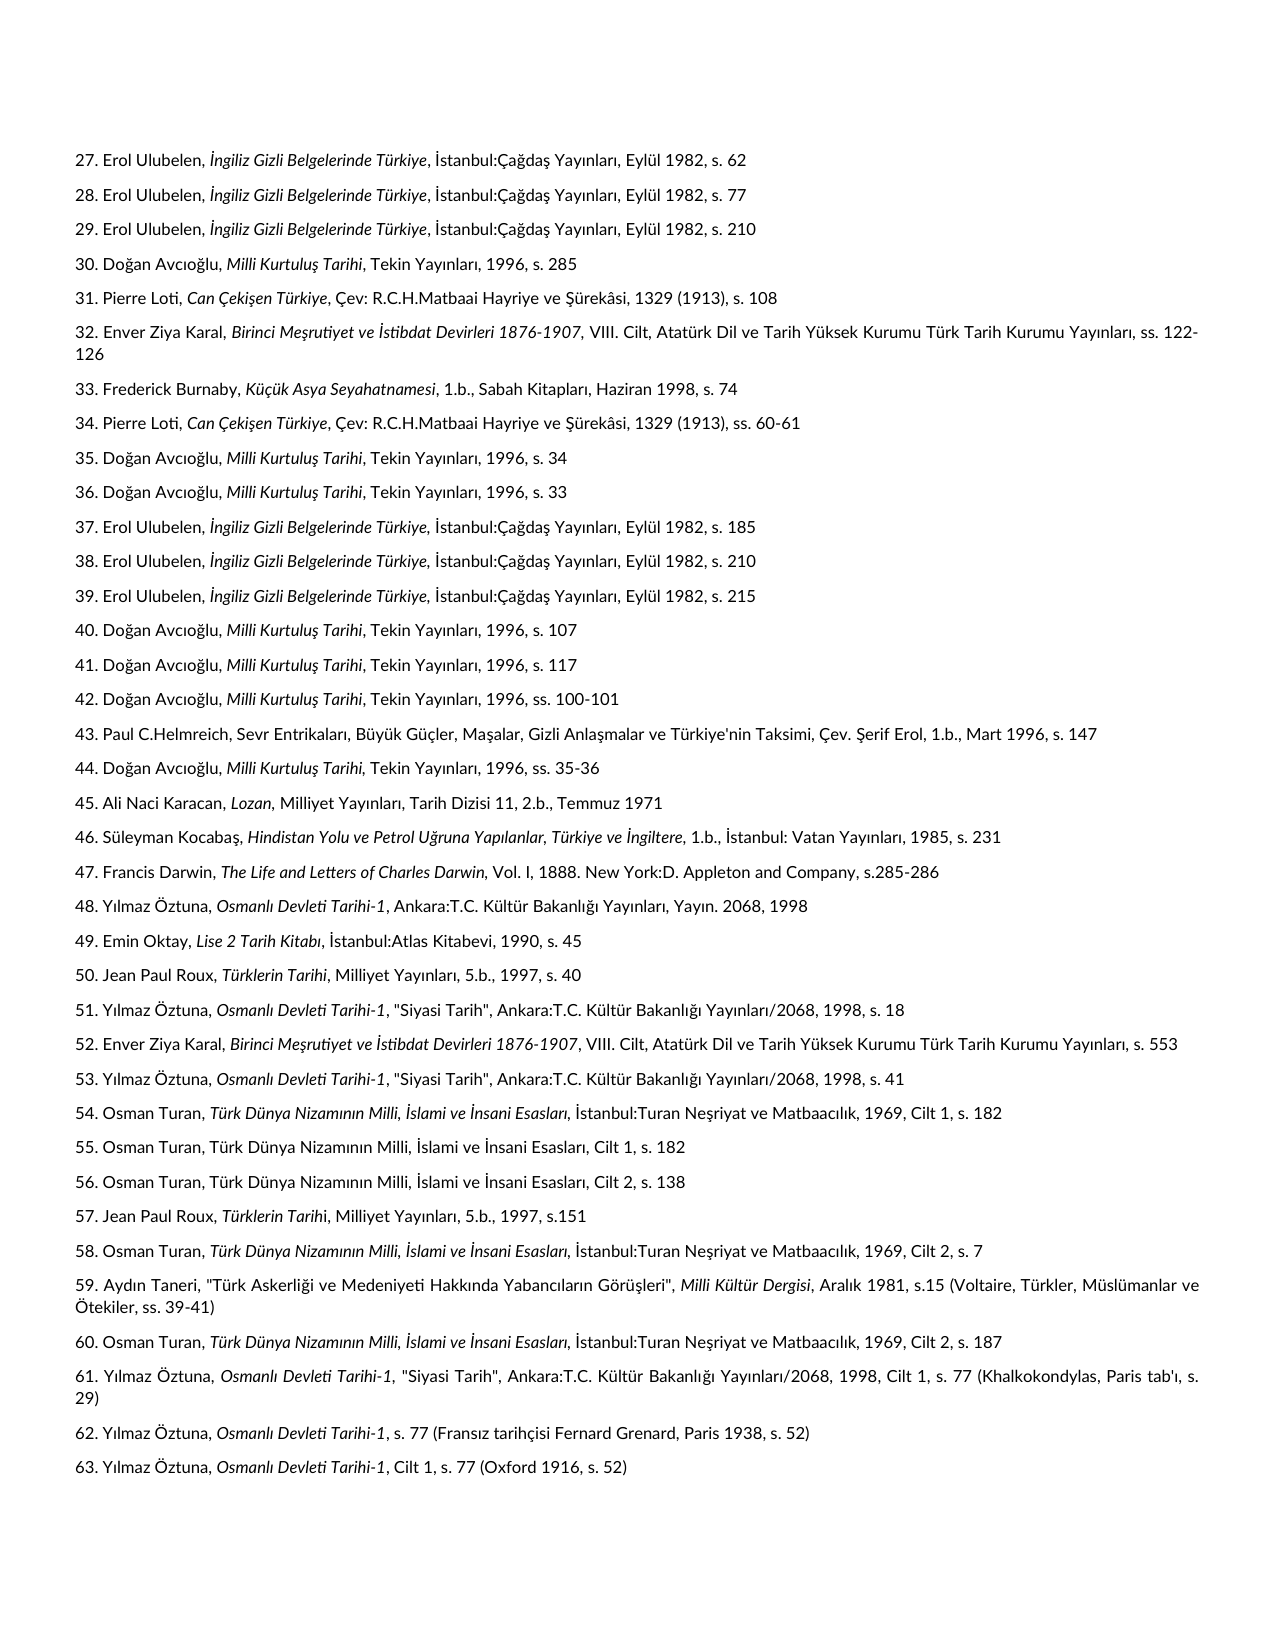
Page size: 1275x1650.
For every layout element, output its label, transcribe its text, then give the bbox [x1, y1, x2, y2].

text 39. Erol Ulubelen, İngiliz Gizli Belgelerinde Türkiye, İstanbul:Çağdaş Yayınları, Eylül 1982, s. 215 [75, 586, 1200, 606]
text 62. Yılmaz Öztuna, Osmanlı Devleti Tarihi-1, s. 77 (Fransız tarihçisi Fernard Grenard, Paris 1938, s. 52) [75, 1423, 1200, 1443]
text 58. Osman Turan, Türk Dünya Nizamının Milli, İslami ve İnsani Esasları, İstanbul:Turan Neşriyat ve Matbaacılık, 1969, Cilt 2, s. 7 [75, 1241, 1200, 1261]
text 31. Pierre Loti, Can Çekişen Türkiye, Çev: R.C.H.Matbaai Hayriye ve Şürekâsi, 1329 (1913), s. 108 [75, 288, 1200, 308]
text 38. Erol Ulubelen, İngiliz Gizli Belgelerinde Türkiye, İstanbul:Çağdaş Yayınları, Eylül 1982, s. 210 [75, 551, 1200, 571]
text 41. Doğan Avcıoğlu, Milli Kurtuluş Tarihi, Tekin Yayınları, 1996, s. 117 [75, 655, 1200, 675]
text 35. Doğan Avcıoğlu, Milli Kurtuluş Tarihi, Tekin Yayınları, 1996, s. 34 [75, 448, 1200, 468]
text 51. Yılmaz Öztuna, Osmanlı Devleti Tarihi-1, "Siyasi Tarih", Ankara:T.C. Kültür Bakanlığı Yayınları/2068, 1998, s. 18 [75, 999, 1200, 1019]
text 40. Doğan Avcıoğlu, Milli Kurtuluş Tarihi, Tekin Yayınları, 1996, s. 107 [75, 620, 1200, 640]
text 43. Paul C.Helmreich, Sevr Entrikaları, Büyük Güçler, Maşalar, Gizli Anlaşmalar ve Türkiye'nin Taksimi, Çev. Şerif Erol, 1.b., Mart 1996, s. 147 [75, 724, 1200, 744]
text 49. Emin Oktay, Lise 2 Tarih Kitabı, İstanbul:Atlas Kitabevi, 1990, s. 45 [75, 931, 1200, 951]
text 59. Aydın Taneri, "Türk Askerliği ve Medeniyeti Hakkında Yabancıların Görüşleri", Milli Kültür Dergisi, Aralık 1981, s.15 (Voltaire, Türkler, Müslümanlar ve Ötekiler, ss. 39-41) [75, 1275, 1200, 1317]
text 54. Osman Turan, Türk Dünya Nizamının Milli, İslami ve İnsani Esasları, İstanbul:Turan Neşriyat ve Matbaacılık, 1969, Cilt 1, s. 182 [75, 1103, 1200, 1123]
text 61. Yılmaz Öztuna, Osmanlı Devleti Tarihi-1, "Siyasi Tarih", Ankara:T.C. Kültür Bakanlığı Yayınları/2068, 1998, Cilt 1, s. 77 (Khalkokondylas, Paris tab'ı, s. 29) [75, 1366, 1200, 1408]
text 52. Enver Ziya Karal, Birinci Meşrutiyet ve İstibdat Devirleri 1876-1907, VIII. Cilt, Atatürk Dil ve Tarih Yüksek Kurumu Türk Tarih Kurumu Yayınları, s. 553 [75, 1034, 1200, 1054]
text 37. Erol Ulubelen, İngiliz Gizli Belgelerinde Türkiye, İstanbul:Çağdaş Yayınları, Eylül 1982, s. 185 [75, 517, 1200, 537]
text 63. Yılmaz Öztuna, Osmanlı Devleti Tarihi-1, Cilt 1, s. 77 (Oxford 1916, s. 52) [75, 1457, 1200, 1477]
text 32. Enver Ziya Karal, Birinci Meşrutiyet ve İstibdat Devirleri 1876-1907, VIII. Cilt, Atatürk Dil ve Tarih Yüksek Kurumu Türk Tarih Kurumu Yayınları, ss. 122-126 [75, 322, 1200, 364]
text 57. Jean Paul Roux, Türklerin Tarihi, Milliyet Yayınları, 5.b., 1997, s.151 [75, 1206, 1200, 1226]
text 50. Jean Paul Roux, Türklerin Tarihi, Milliyet Yayınları, 5.b., 1997, s. 40 [75, 965, 1200, 985]
text 48. Yılmaz Öztuna, Osmanlı Devleti Tarihi-1, Ankara:T.C. Kültür Bakanlığı Yayınları, Yayın. 2068, 1998 [75, 896, 1200, 916]
text 28. Erol Ulubelen, İngiliz Gizli Belgelerinde Türkiye, İstanbul:Çağdaş Yayınları, Eylül 1982, s. 77 [75, 184, 1200, 204]
text 44. Doğan Avcıoğlu, Milli Kurtuluş Tarihi, Tekin Yayınları, 1996, ss. 35-36 [75, 758, 1200, 778]
text 53. Yılmaz Öztuna, Osmanlı Devleti Tarihi-1, "Siyasi Tarih", Ankara:T.C. Kültür Bakanlığı Yayınları/2068, 1998, s. 41 [75, 1068, 1200, 1088]
text 34. Pierre Loti, Can Çekişen Türkiye, Çev: R.C.H.Matbaai Hayriye ve Şürekâsi, 1329 (1913), ss. 60-61 [75, 413, 1200, 433]
text 60. Osman Turan, Türk Dünya Nizamının Milli, İslami ve İnsani Esasları, İstanbul:Turan Neşriyat ve Matbaacılık, 1969, Cilt 2, s. 187 [75, 1332, 1200, 1352]
text 33. Frederick Burnaby, Küçük Asya Seyahatnamesi, 1.b., Sabah Kitapları, Haziran 1998, s. 74 [75, 379, 1200, 399]
text 56. Osman Turan, Türk Dünya Nizamının Milli, İslami ve İnsani Esasları, Cilt 2, s. 138 [75, 1172, 1200, 1192]
text 29. Erol Ulubelen, İngiliz Gizli Belgelerinde Türkiye, İstanbul:Çağdaş Yayınları, Eylül 1982, s. 210 [75, 219, 1200, 239]
text 27. Erol Ulubelen, İngiliz Gizli Belgelerinde Türkiye, İstanbul:Çağdaş Yayınları, Eylül 1982, s. 62 [75, 150, 1200, 170]
text 46. Süleyman Kocabaş, Hindistan Yolu ve Petrol Uğruna Yapılanlar, Türkiye ve İngiltere, 1.b., İstanbul: Vatan Yayınları, 1985, s. 231 [75, 827, 1200, 847]
text 42. Doğan Avcıoğlu, Milli Kurtuluş Tarihi, Tekin Yayınları, 1996, ss. 100-101 [75, 689, 1200, 709]
text 47. Francis Darwin, The Life and Letters of Charles Darwin, Vol. I, 1888. New York:D. Appleton and Company, s.285-286 [75, 862, 1200, 882]
text 36. Doğan Avcıoğlu, Milli Kurtuluş Tarihi, Tekin Yayınları, 1996, s. 33 [75, 482, 1200, 502]
text 30. Doğan Avcıoğlu, Milli Kurtuluş Tarihi, Tekin Yayınları, 1996, s. 285 [75, 253, 1200, 273]
text 45. Ali Naci Karacan, Lozan, Milliyet Yayınları, Tarih Dizisi 11, 2.b., Temmuz 1971 [75, 793, 1200, 813]
text 55. Osman Turan, Türk Dünya Nizamının Milli, İslami ve İnsani Esasları, Cilt 1, s. 182 [75, 1137, 1200, 1157]
